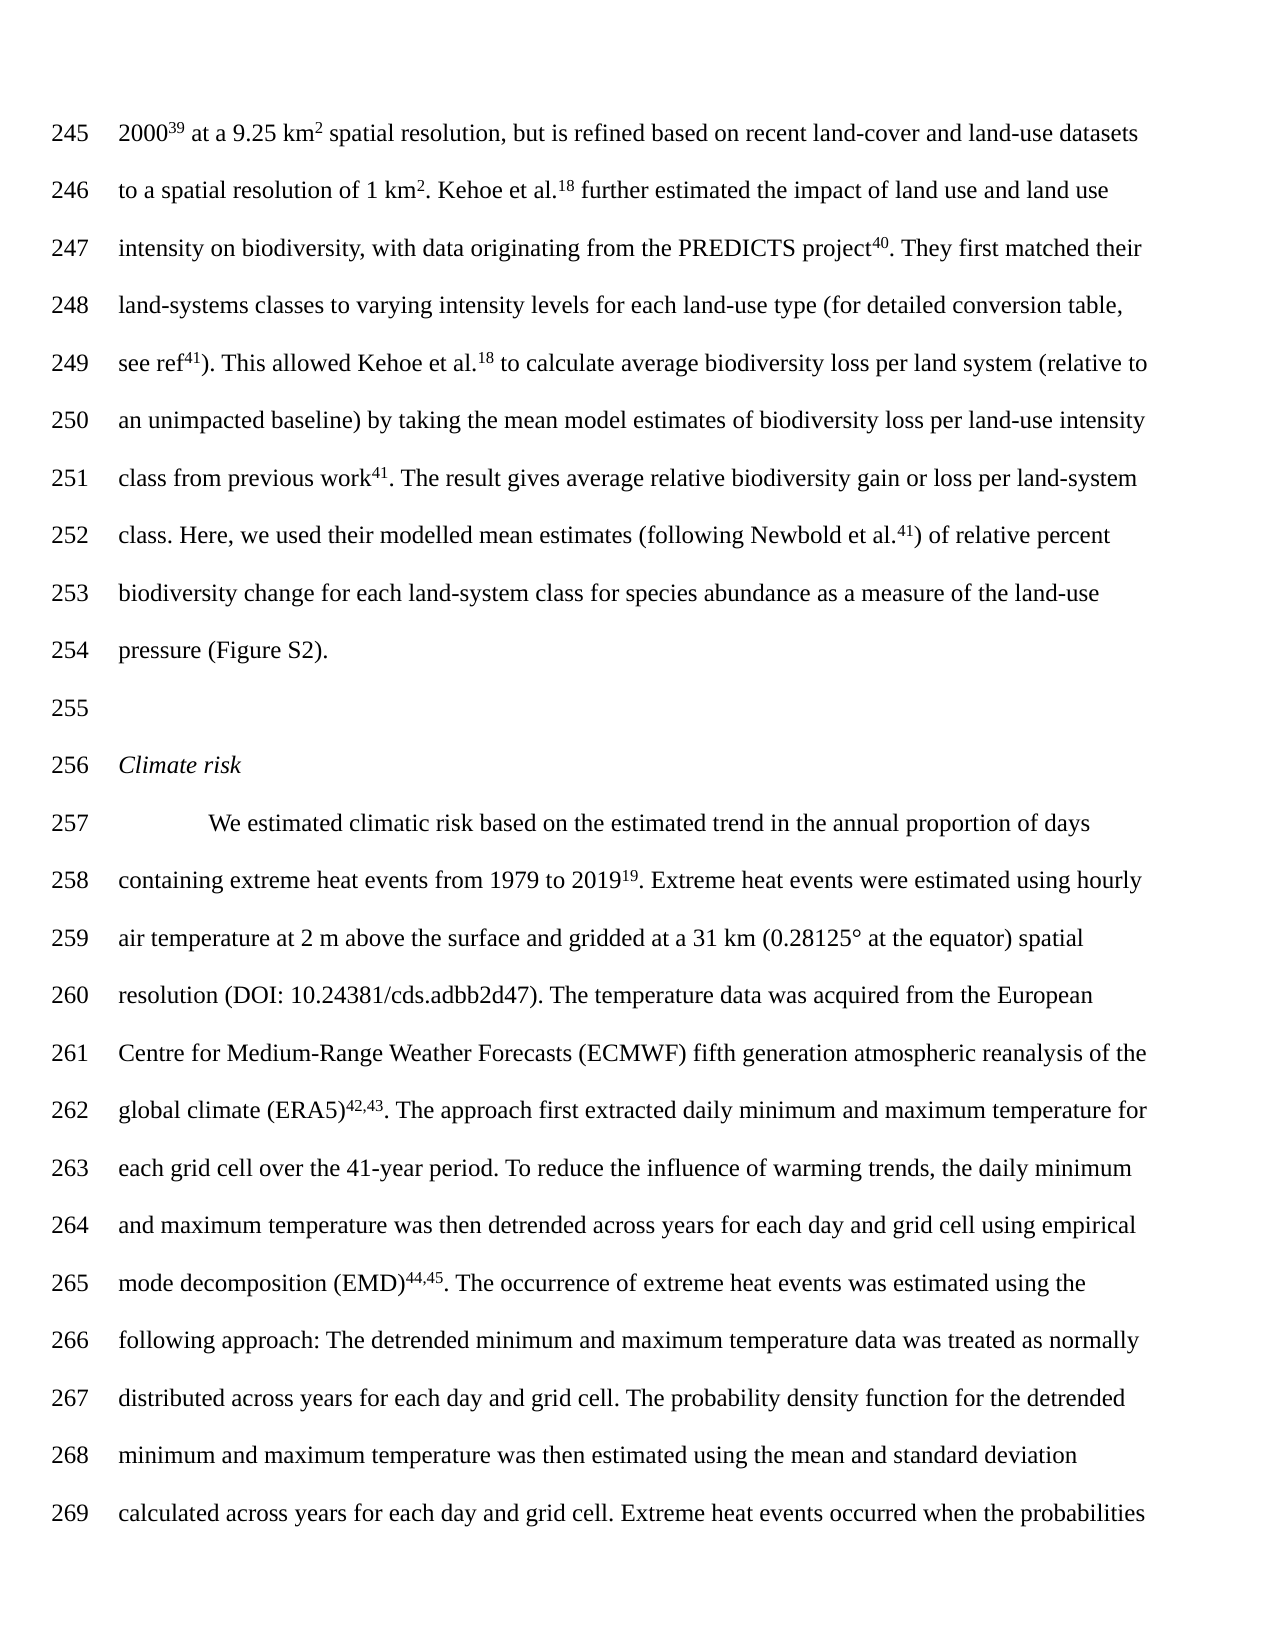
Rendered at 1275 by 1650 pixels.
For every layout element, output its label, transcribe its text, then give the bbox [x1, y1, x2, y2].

text We estimated climatic risk based on the estimated trend in the annual proportion of days containing extreme heat events from 1979 to 201919. Extreme heat events were estimated using hourly air temperature at 2 m above the surface and gridded at a 31 km (0.28125° at the equator) spatial resolution (DOI: 10.24381/cds.adbb2d47). The temperature data was acquired from the European Centre for Medium-Range Weather Forecasts (ECMWF) fifth generation atmospheric reanaly­sis of the global climate (ERA5)42,43. The approach first extracted daily minimum and maximum temperature for each grid cell over the 41-year period. To reduce the influence of warming trends, the daily minimum and maximum temperature was then detrended across years for each day and grid cell using empirical mode decomposition (EMD)44,45. The occurrence of extreme heat events was estimated using the following approach: The detrended minimum and maximum temperature data was treated as normally distributed across years for each day and grid cell. The probability density function for the detrended minimum and maximum temperature was then estimated using the mean and standard deviation calculated across years for each day and grid cell. Extreme heat events occurred when the probabilities [118, 808, 1157, 1527]
text 200039 at a 9.25 km2 spatial resolution, but is refined based on recent land-cover and land-use datasets to a spatial resolution of 1 km2. Kehoe et al.18 further estimated the impact of land use and land use intensity on biodiversity, with data originating from the PREDICTS project40. They first matched their land-systems classes to varying intensity levels for each land-use type (for detailed conversion table, see ref41). This allowed Kehoe et al.18 to calculate average biodiversity loss per land system (relative to an unimpacted baseline) by taking the mean model estimates of biodiversity loss per land-use intensity class from previous work41. The result gives average relative biodiversity gain or loss per land-system class. Here, we used their modelled mean estimates (following Newbold et al.41) of relative percent biodiversity change for each land-system class for species abundance as a measure of the land-use pressure (Figure S2). [118, 118, 1157, 664]
text Climate risk [118, 751, 1157, 779]
